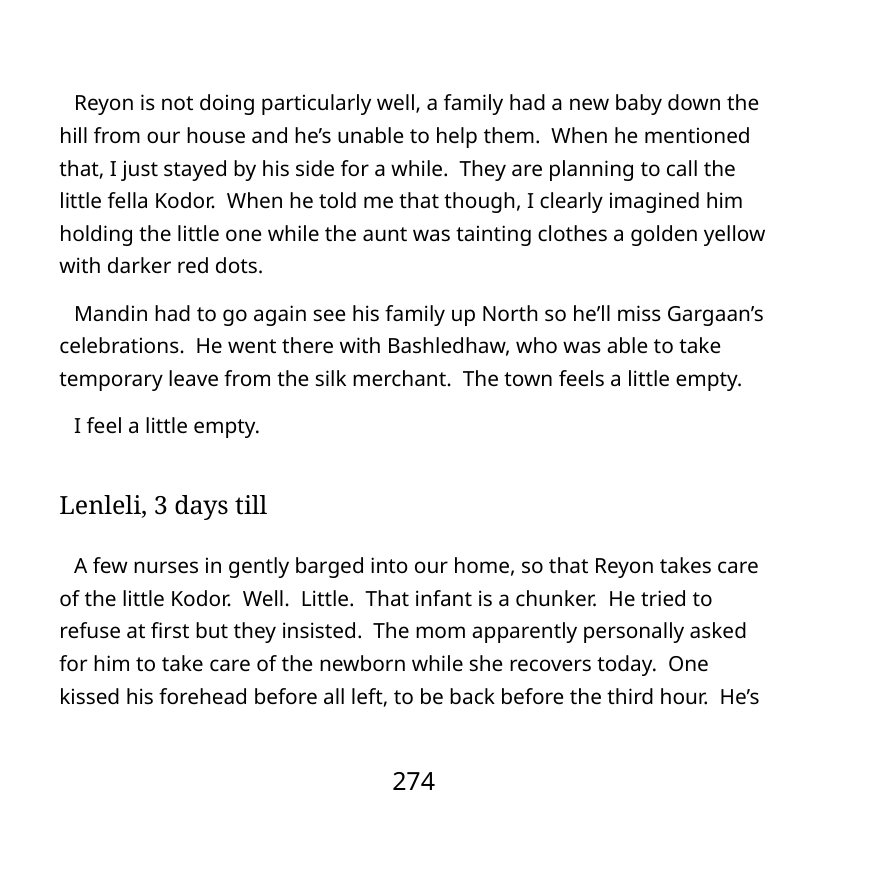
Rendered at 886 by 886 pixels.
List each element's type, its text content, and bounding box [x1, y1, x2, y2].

text I feel a little empty. [59, 411, 768, 439]
subtitle Lenleli, 3 days till [59, 488, 768, 522]
text Reyon is not doing particularly well, a family had a new baby down the hill from our house and he’s unable to help them. When he mentioned that, I just stayed by his side for a while. They are planning to call the little fella Kodor. When he told me that though, I clearly imagined him holding the little one while the aunt was tainting clothes a golden yellow with darker red dots. [59, 88, 768, 280]
text Mandin had to go again see his family up North so he’ll miss Gargaan’s celebrations. He went there with Bashledhaw, who was able to take temporary leave from the silk merchant. The town feels a little empty. [59, 299, 768, 392]
text A few nurses in gently barged into our home, so that Reyon takes care of the little Kodor. Well. Little. That infant is a chunker. He tried to refuse at first but they insisted. The mom apparently personally asked for him to take care of the newborn while she recovers today. One kissed his forehead before all left, to be back before the third hour. He’s [59, 551, 768, 710]
